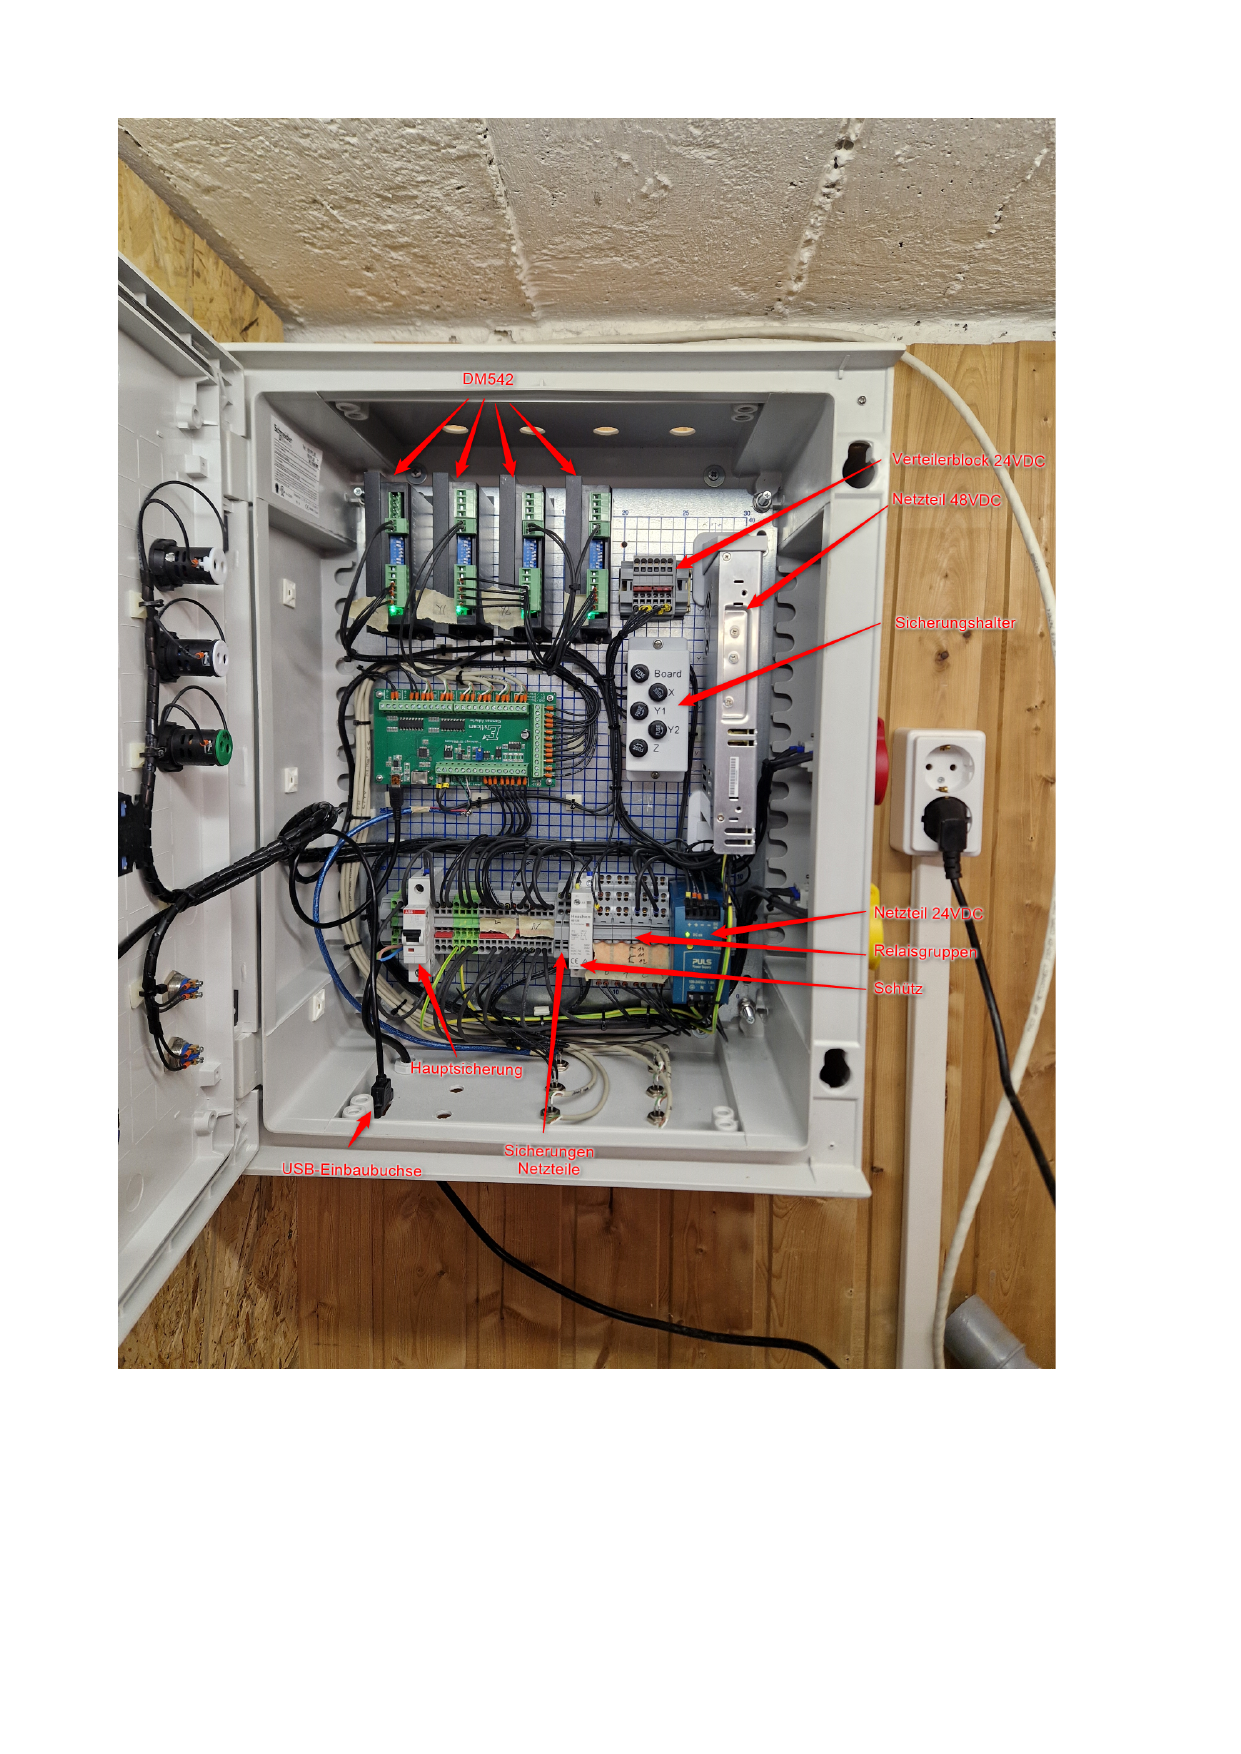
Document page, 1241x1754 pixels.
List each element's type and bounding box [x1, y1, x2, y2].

picture [118, 118, 1056, 1369]
